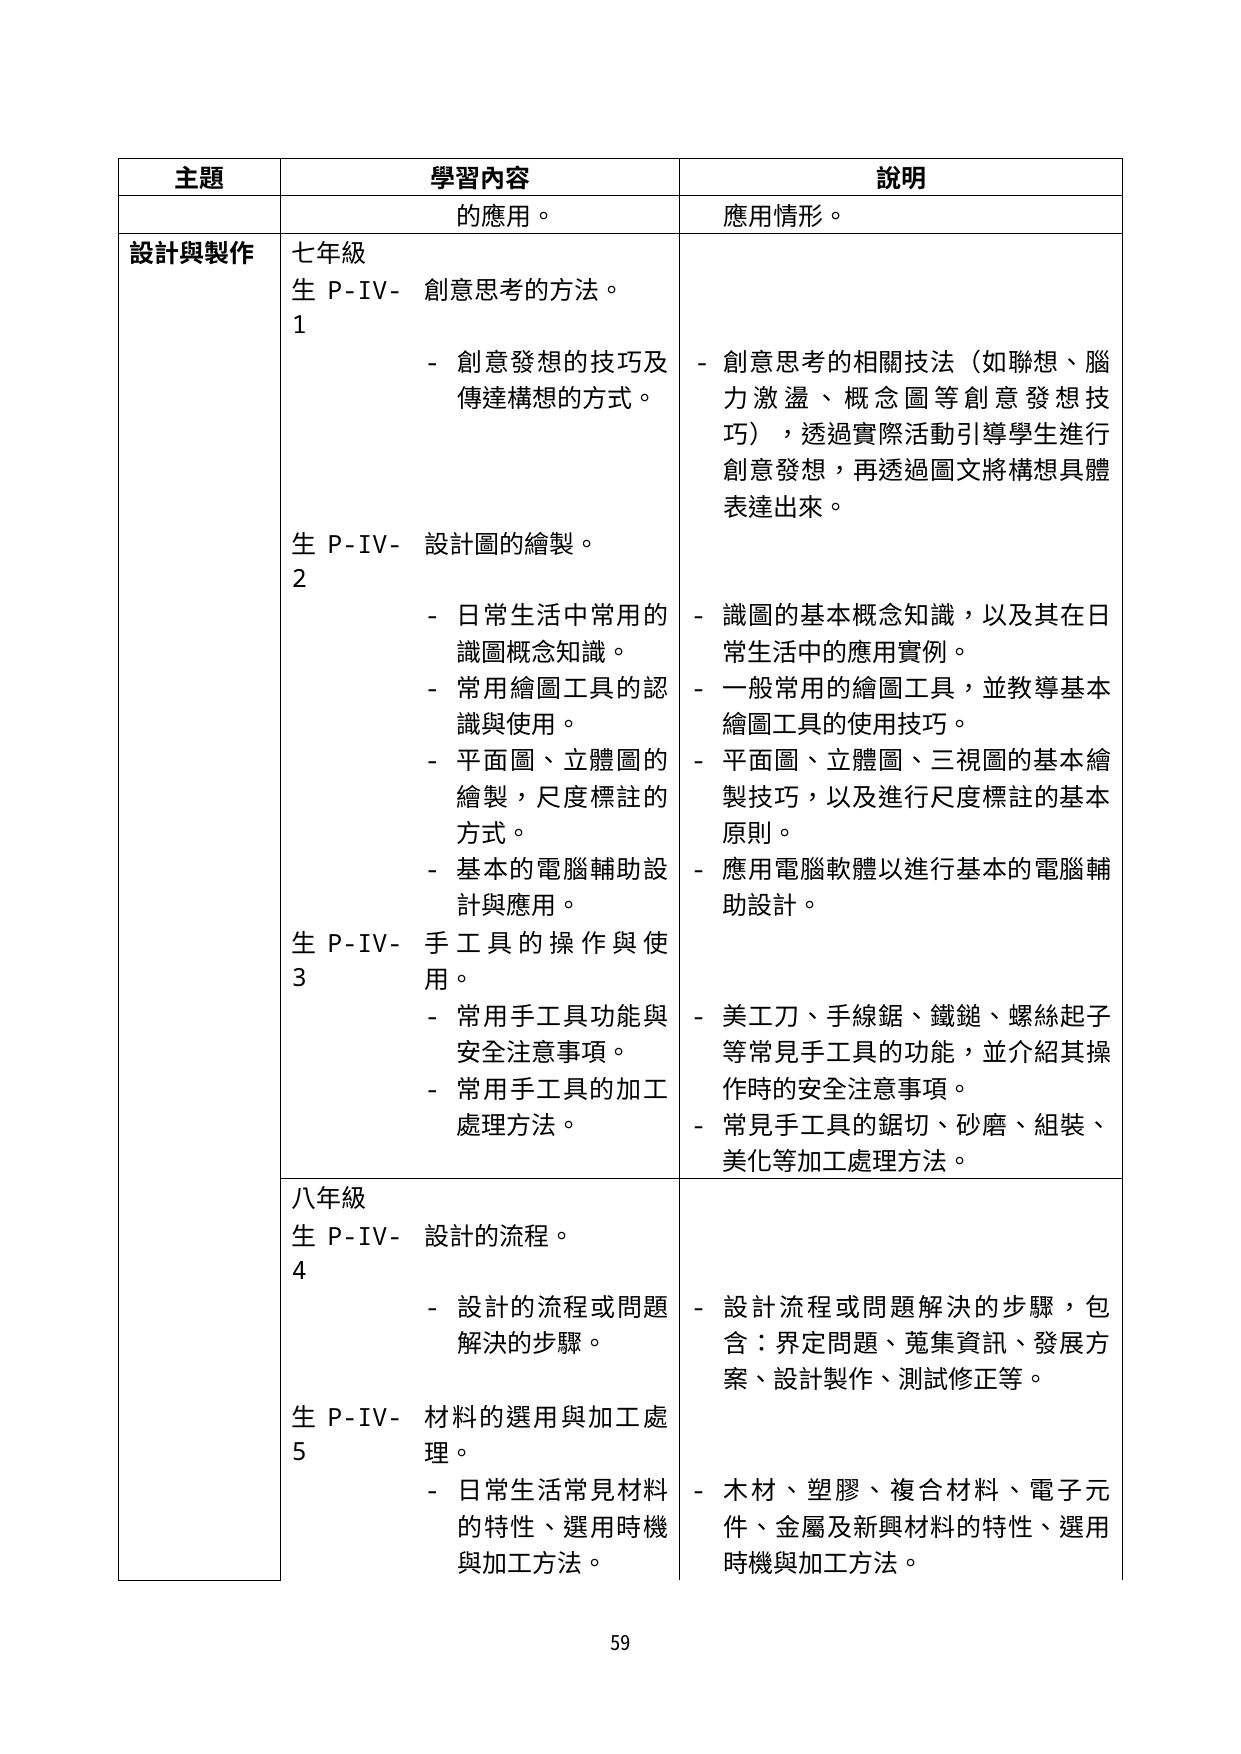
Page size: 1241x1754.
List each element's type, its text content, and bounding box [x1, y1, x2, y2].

table_cell 手工具的操作與使用。 [413, 922, 679, 996]
table_cell 創意思考的方法。 [413, 270, 679, 341]
table_cell 生P-IV-2 [281, 523, 413, 595]
table_header 學習內容 [281, 159, 679, 195]
table_cell 八年級 [281, 1179, 679, 1215]
table_cell 的應用。 [413, 196, 679, 232]
table_cell [281, 196, 413, 232]
table_cell [680, 1396, 1122, 1470]
table_cell [680, 270, 1122, 341]
table_cell 應用情形。 [680, 196, 1122, 232]
table_cell 設計的流程或問題解決的步驟。 [413, 1286, 679, 1396]
table_cell 識圖的基本概念知識，以及其在日常生活中的應用實例。 一般常用的繪圖工具，並教導基本繪圖工具的使用技巧。 平面圖、立體圖、三視圖的基本繪製技巧，以及進行尺度標註的基本原則。 應用電腦軟體以進行基本的電腦輔助設計。 [680, 595, 1122, 922]
table_cell 日常生活中常用的識圖概念知識。 常用繪圖工具的認識與使用。 平面圖、立體圖的繪製，尺度標註的方式。 基本的電腦輔助設計與應用。 [413, 595, 679, 922]
table_cell 設計的流程。 [413, 1215, 679, 1286]
table_cell [680, 1215, 1122, 1286]
table_cell 木材、塑膠、複合材料、電子元件、金屬及新興材料的特性、選用時機與加工方法。 [680, 1470, 1122, 1579]
table_cell 生P-IV-3 [281, 922, 413, 996]
table_cell 創意發想的技巧及傳達構想的方式。 [413, 341, 679, 523]
table_cell 生P-IV-4 [281, 1215, 413, 1286]
table_cell 材料的選用與加工處理。 [413, 1396, 679, 1470]
table_header 說明 [680, 159, 1122, 195]
table_cell 日常生活常見材料的特性、選用時機與加工方法。 [413, 1470, 679, 1579]
table_cell [281, 1470, 413, 1579]
table_cell 生P-IV-5 [281, 1396, 413, 1470]
table_cell [281, 1286, 413, 1396]
table_cell [680, 922, 1122, 996]
table_cell [680, 523, 1122, 595]
table_cell 生P-IV-1 [281, 270, 413, 341]
table_cell 設計流程或問題解決的步驟，包含：界定問題、蒐集資訊、發展方案、設計製作、測試修正等。 [680, 1286, 1122, 1396]
table_header 主題 [119, 159, 280, 195]
table_cell 設計圖的繪製。 [413, 523, 679, 595]
table_cell [680, 234, 1122, 270]
table_cell 七年級 [281, 234, 679, 270]
table_cell [281, 341, 413, 523]
table_cell 常用手工具功能與安全注意事項。 常用手工具的加工處理方法。 [413, 996, 679, 1178]
table_cell [281, 996, 413, 1178]
table_cell [680, 1179, 1122, 1215]
table_cell 創意思考的相關技法（如聯想、腦力激盪、概念圖等創意發想技巧），透過實際活動引導學生進行創意發想，再透過圖文將構想具體表達出來。 [680, 341, 1122, 523]
table_cell 設計與製作 [119, 234, 280, 1579]
table_cell [281, 595, 413, 922]
table_cell 美工刀、手線鋸、鐵鎚、螺絲起子等常見手工具的功能，並介紹其操作時的安全注意事項。 常見手工具的鋸切、砂磨、組裝、美化等加工處理方法。 [680, 996, 1122, 1178]
table_cell [119, 196, 280, 232]
